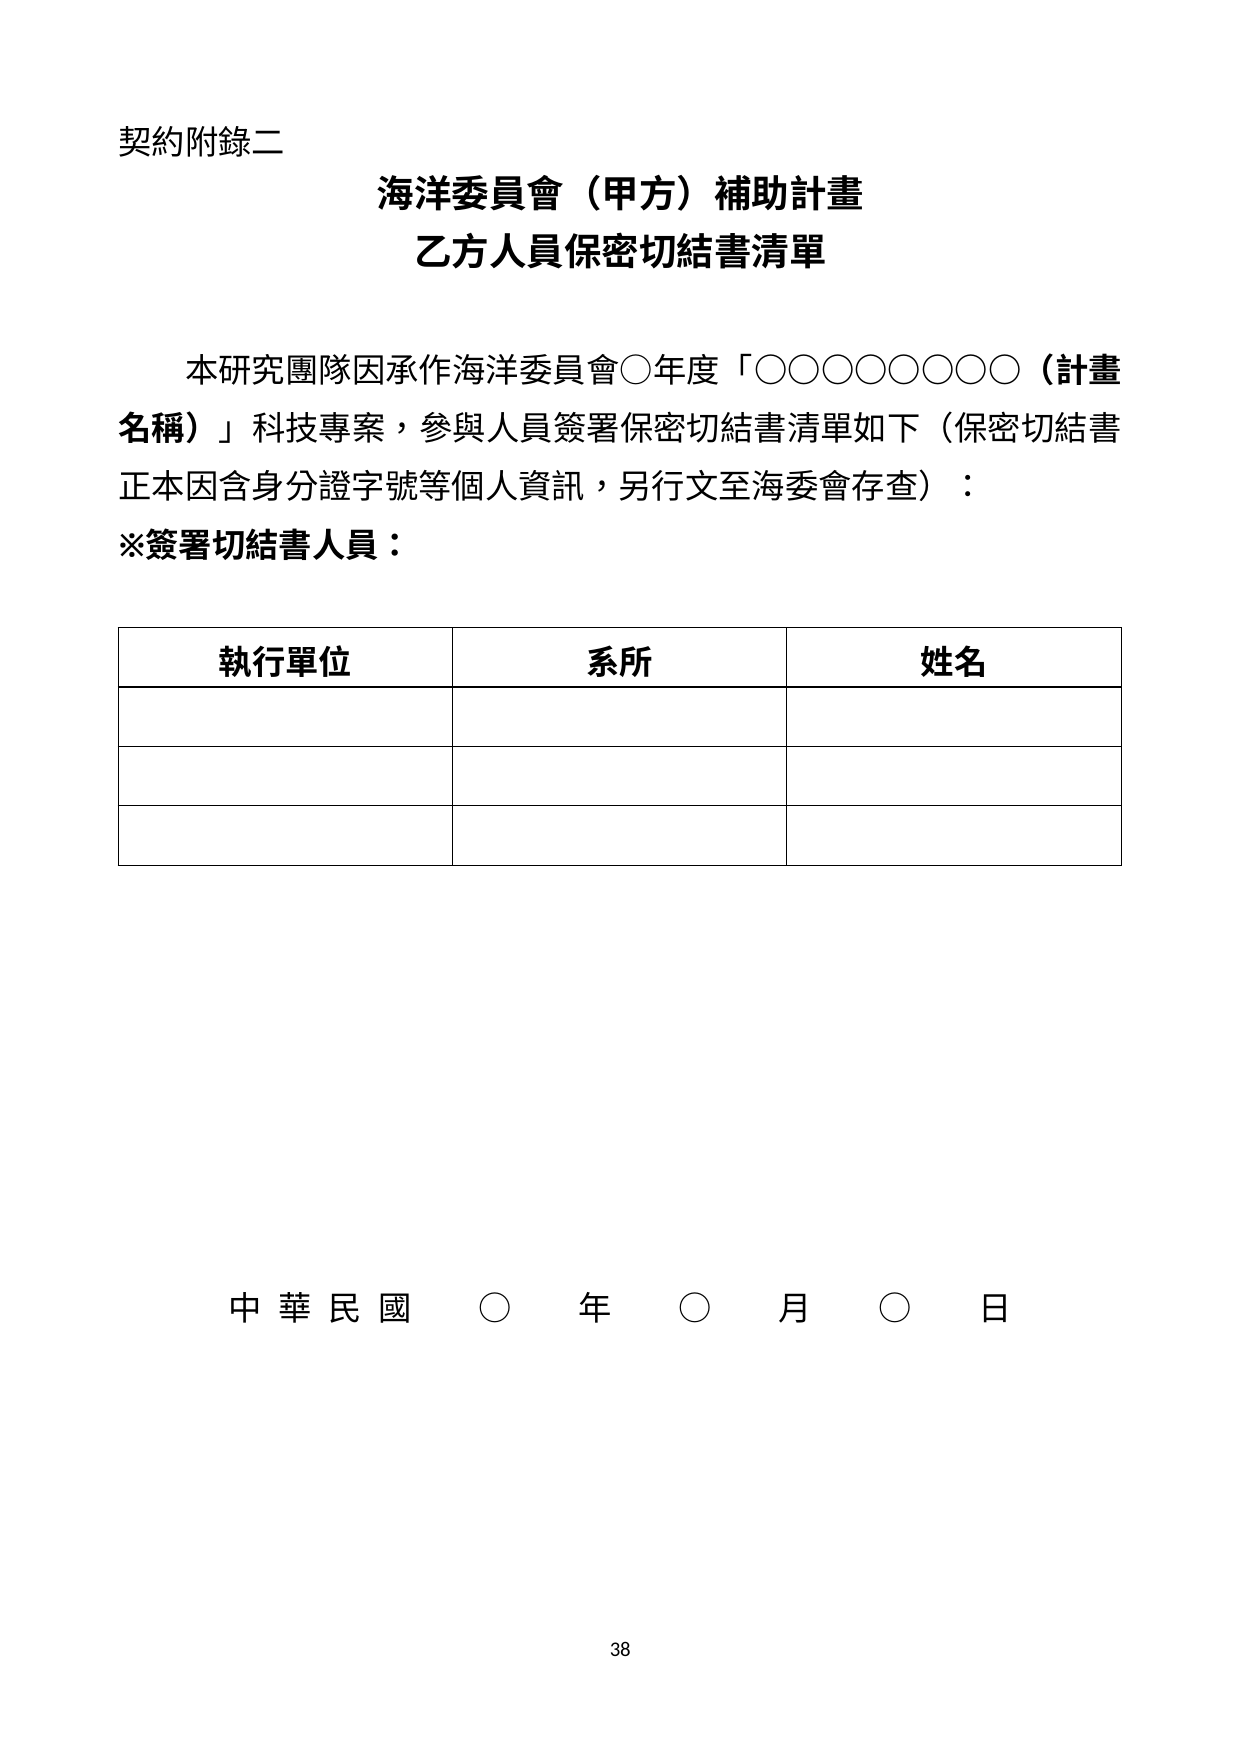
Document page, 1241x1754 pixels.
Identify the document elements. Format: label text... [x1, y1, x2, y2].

text 中 華 民 國 ○ 年 ○ 月 ○ 日 [118, 1274, 1122, 1332]
text 契約附錄二 [118, 98, 1122, 160]
text ※簽署切結書人員： [118, 510, 1122, 569]
table_header 系所 [453, 628, 786, 686]
table_header 姓名 [787, 628, 1121, 686]
table_cell [453, 688, 786, 746]
table_cell [787, 688, 1121, 746]
table_header 執行單位 [119, 628, 452, 686]
table_cell [453, 806, 786, 864]
table_cell [119, 688, 452, 746]
table_cell [119, 747, 452, 805]
table_cell [453, 747, 786, 805]
table_cell [787, 747, 1121, 805]
table_cell [787, 806, 1121, 864]
text 海洋委員會（甲方）補助計畫 [118, 160, 1122, 219]
text 本研究團隊因承作海洋委員會○年度「○○○○○○○○（計畫名稱）」科技專案，參與人員簽署保密切結書清單如下（保密切結書正本因含身分證字號等個人資訊，另行文至海委會存查）： [118, 335, 1122, 510]
table_cell [119, 806, 452, 864]
text 乙方人員保密切結書清單 [118, 219, 1122, 277]
